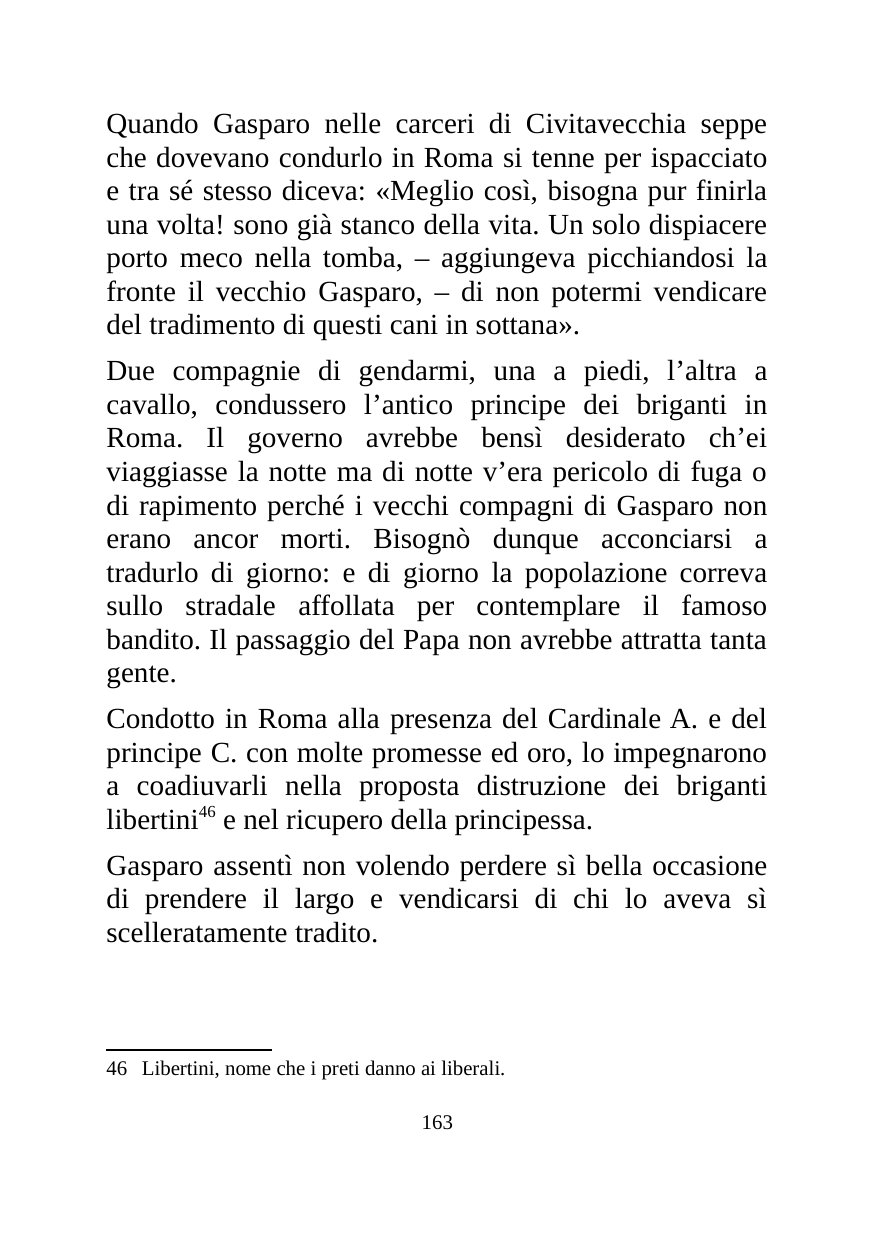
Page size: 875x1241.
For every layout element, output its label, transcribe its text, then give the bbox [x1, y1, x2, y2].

text Due compagnie di gendarmi, una a piedi, l’altra a cavallo, condussero l’antico principe dei briganti in Roma. Il governo avrebbe bensì desiderato ch’ei viaggiasse la notte ma di notte v’era pericolo di fuga o di rapimento perché i vecchi compagni di Gasparo non erano ancor morti. Bisognò dunque acconciarsi a tradurlo di giorno: e di giorno la popolazione correva sullo stradale affollata per contemplare il famoso bandito. Il passaggio del Papa non avrebbe attratta tanta gente. [106, 353, 768, 689]
text Quando Gasparo nelle carceri di Civitavecchia seppe che dovevano condurlo in Roma si tenne per ispacciato e tra sé stesso diceva: «Meglio così, bisogna pur finirla una volta! sono già stanco della vita. Un solo dispiacere porto meco nella tomba, – aggiungeva picchiandosi la fronte il vecchio Gasparo, – di non potermi vendicare del tradimento di questi cani in sottana». [106, 106, 768, 341]
text Condotto in Roma alla presenza del Cardinale A. e del principe C. con molte promesse ed oro, lo impegnarono a coadiuvarli nella proposta distruzione dei briganti libertini e nel ricupero della principessa. [106, 701, 768, 836]
text Libertini, nome che i preti danno ai liberali. [106, 1056, 768, 1080]
text Gasparo assentì non volendo perdere sì bella occasione di prendere il largo e vendicarsi di chi lo aveva sì scelleratamente tradito. [106, 848, 768, 949]
